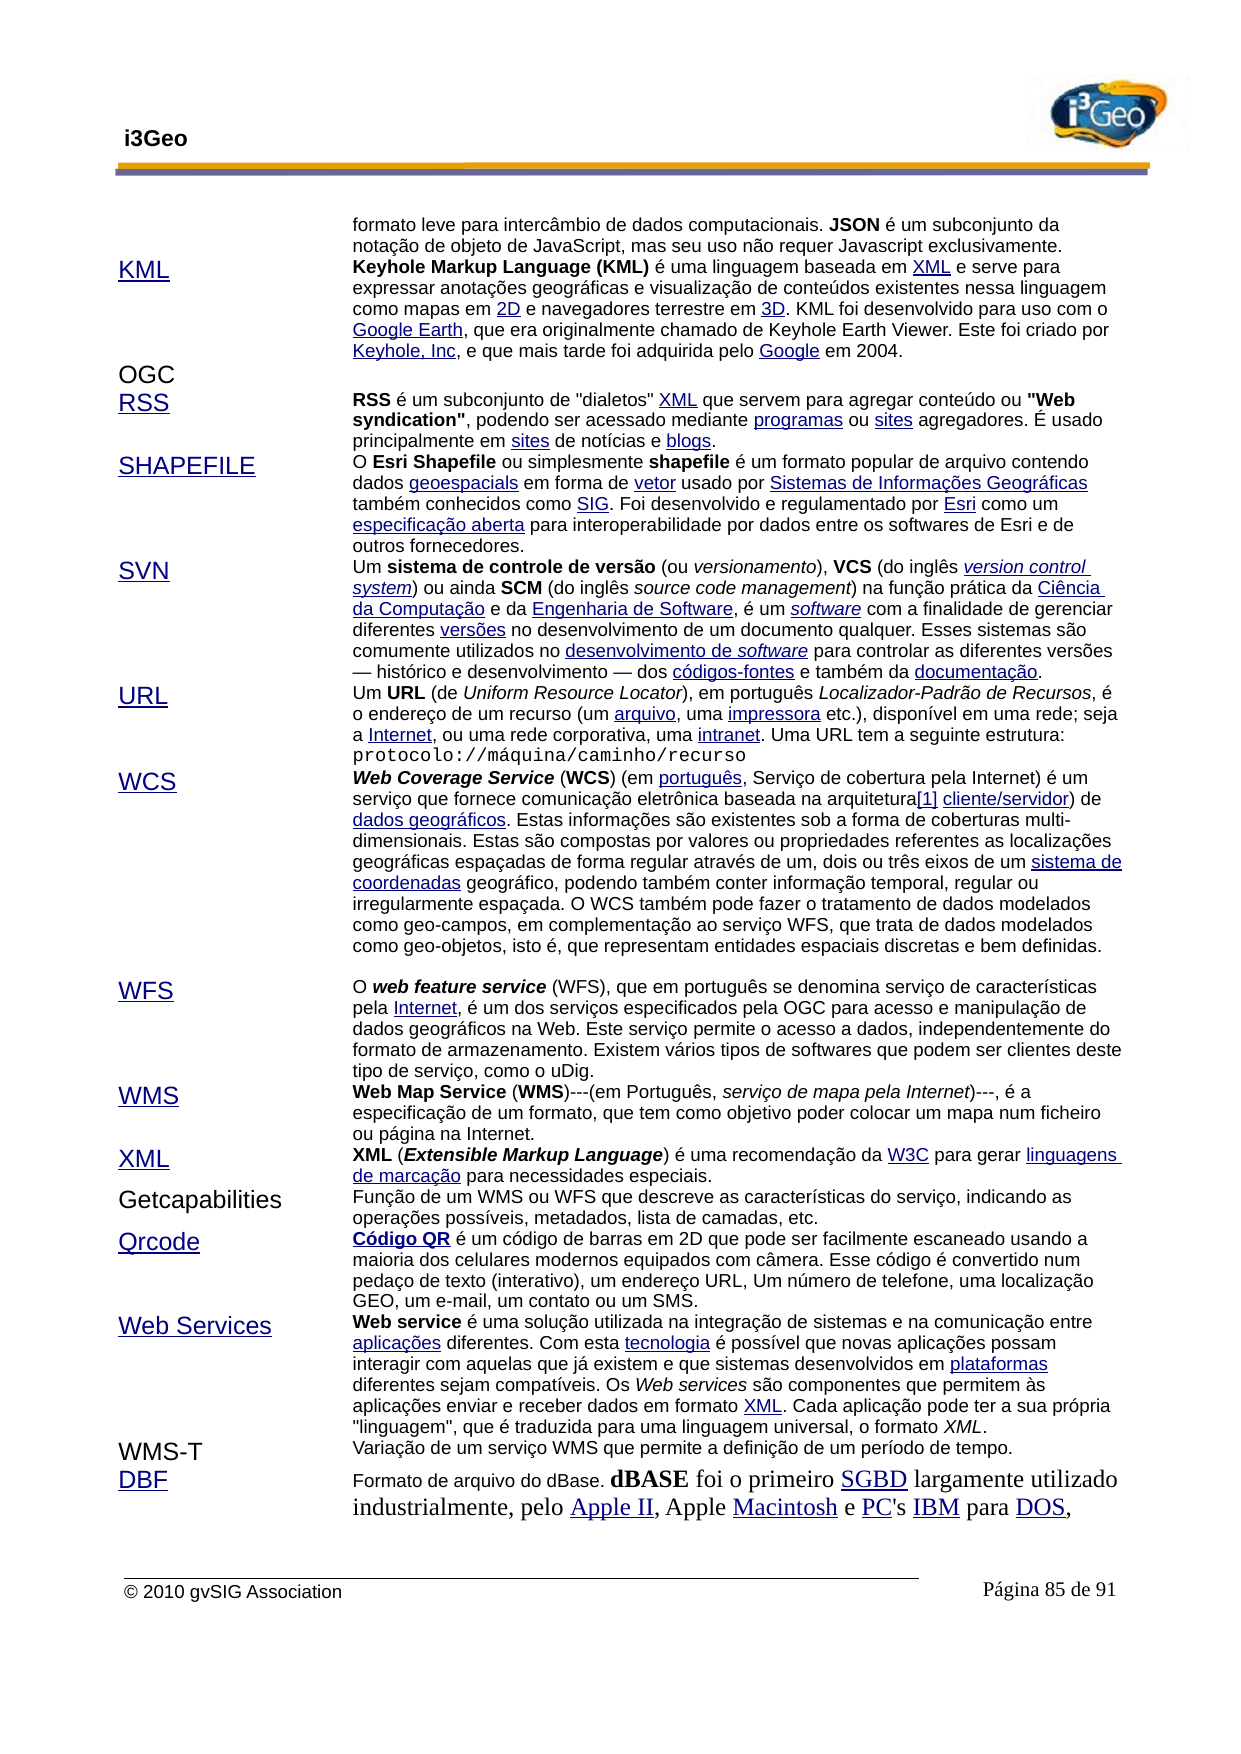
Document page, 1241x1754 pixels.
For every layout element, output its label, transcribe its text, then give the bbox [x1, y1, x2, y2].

table_cell OGC [118, 361, 352, 389]
table_cell Getcapabilities [118, 1186, 352, 1228]
table_cell Keyhole Markup Language (KML) é uma linguagem baseada em XML e serve para expressar anotações geográficas e visualização de conteúdos existentes nessa linguagem como mapas em 2D e navegadores terrestre em 3D. KML foi desenvolvido para uso com o Google Earth, que era originalmente chamado de Keyhole Earth Viewer. Este foi criado por Keyhole, Inc, e que mais tarde foi adquirida pelo Google em 2004. [353, 256, 1123, 361]
table_cell Web service é uma solução utilizada na integração de sistemas e na comunicação entre aplicações diferentes. Com esta tecnologia é possível que novas aplicações possam interagir com aquelas que já existem e que sistemas desenvolvidos em plataformas diferentes sejam compatíveis. Os Web services são componentes que permitem às aplicações enviar e receber dados em formato XML. Cada aplicação pode ter a sua própria "linguagem", que é traduzida para uma linguagem universal, o formato XML. [353, 1312, 1123, 1437]
table_cell Um sistema de controle de versão (ou versionamento), VCS (do inglês version control system) ou ainda SCM (do inglês source code management) na função prática da Ciência da Computação e da Engenharia de Software, é um software com a finalidade de gerenciar diferentes versões no desenvolvimento de um documento qualquer. Esses sistemas são comumente utilizados no desenvolvimento de software para controlar as diferentes versões — histórico e desenvolvimento — dos códigos-fontes e também da documentação. [353, 556, 1123, 682]
table_cell WCS [118, 768, 352, 977]
table_cell O web feature service (WFS), que em português se denomina serviço de características pela Internet, é um dos serviços especificados pela OGC para acesso e manipulação de dados geográficos na Web. Este serviço permite o acesso a dados, independentemente do formato de armazenamento. Existem vários tipos de softwares que podem ser clientes deste tipo de serviço, como o uDig. [353, 977, 1123, 1082]
table_cell [118, 215, 352, 256]
table_cell Web Services [118, 1312, 352, 1437]
table_cell formato leve para intercâmbio de dados computacionais. JSON é um subconjunto da notação de objeto de JavaScript, mas seu uso não requer Javascript exclusivamente. [353, 215, 1123, 256]
table_cell URL [118, 682, 352, 767]
table_cell Web Coverage Service (WCS) (em português, Serviço de cobertura pela Internet) é um serviço que fornece comunicação eletrônica baseada na arquitetura[1] cliente/servidor) de dados geográficos. Estas informações são existentes sob a forma de coberturas multi-dimensionais. Estas são compostas por valores ou propriedades referentes as localizações geográficas espaçadas de forma regular através de um, dois ou três eixos de um sistema de coordenadas geográfico, podendo também conter informação temporal, regular ou irregularmente espaçada. O WCS também pode fazer o tratamento de dados modelados como geo-campos, em complementação ao serviço WFS, que trata de dados modelados como geo-objetos, isto é, que representam entidades espaciais discretas e bem definidas. [353, 768, 1123, 977]
table_cell SHAPEFILE [118, 452, 352, 556]
table_cell Função de um WMS ou WFS que descreve as características do serviço, indicando as operações possíveis, metadados, lista de camadas, etc. [353, 1186, 1123, 1228]
table_cell DBF [118, 1465, 352, 1521]
table_cell WMS [118, 1082, 352, 1144]
table_cell Web Map Service (WMS)---(em Português, serviço de mapa pela Internet)---, é a especificação de um formato, que tem como objetivo poder colocar um mapa num ficheiro ou página na Internet. [353, 1082, 1123, 1144]
table_cell Um URL (de Uniform Resource Locator), em português Localizador-Padrão de Recursos, é o endereço de um recurso (um arquivo, uma impressora etc.), disponível em uma rede; seja a Internet, ou uma rede corporativa, uma intranet. Uma URL tem a seguinte estrutura: protocolo://máquina/caminho/recurso [353, 682, 1123, 767]
table_cell [353, 361, 1123, 389]
table_cell O Esri Shapefile ou simplesmente shapefile é um formato popular de arquivo contendo dados geoespacials em forma de vetor usado por Sistemas de Informações Geográficas também conhecidos como SIG. Foi desenvolvido e regulamentado por Esri como um especificação aberta para interoperabilidade por dados entre os softwares de Esri e de outros fornecedores. [353, 452, 1123, 556]
picture [1025, 74, 1191, 151]
table_cell Variação de um serviço WMS que permite a definição de um período de tempo. [353, 1438, 1123, 1465]
table_cell KML [118, 256, 352, 361]
table_cell SVN [118, 556, 352, 682]
table_cell Qrcode [118, 1228, 352, 1312]
table_cell WMS-T [118, 1438, 352, 1465]
table_cell Código QR é um código de barras em 2D que pode ser facilmente escaneado usando a maioria dos celulares modernos equipados com câmera. Esse código é convertido num pedaço de texto (interativo), um endereço URL, Um número de telefone, uma localização GEO, um e-mail, um contato ou um SMS. [353, 1228, 1123, 1312]
table_cell XML [118, 1144, 352, 1186]
table_cell WFS [118, 977, 352, 1082]
table_cell RSS [118, 389, 352, 452]
table_cell Formato de arquivo do dBase. dBASE foi o primeiro SGBD largamente utilizado industrialmente, pelo Apple II, Apple Macintosh e PC's IBM para DOS, [353, 1465, 1123, 1521]
table_cell RSS é um subconjunto de "dialetos" XML que servem para agregar conteúdo ou "Web syndication", podendo ser acessado mediante programas ou sites agregadores. É usado principalmente em sites de notícias e blogs. [353, 389, 1123, 452]
table_cell XML (Extensible Markup Language) é uma recomendação da W3C para gerar linguagens de marcação para necessidades especiais. [353, 1144, 1123, 1186]
